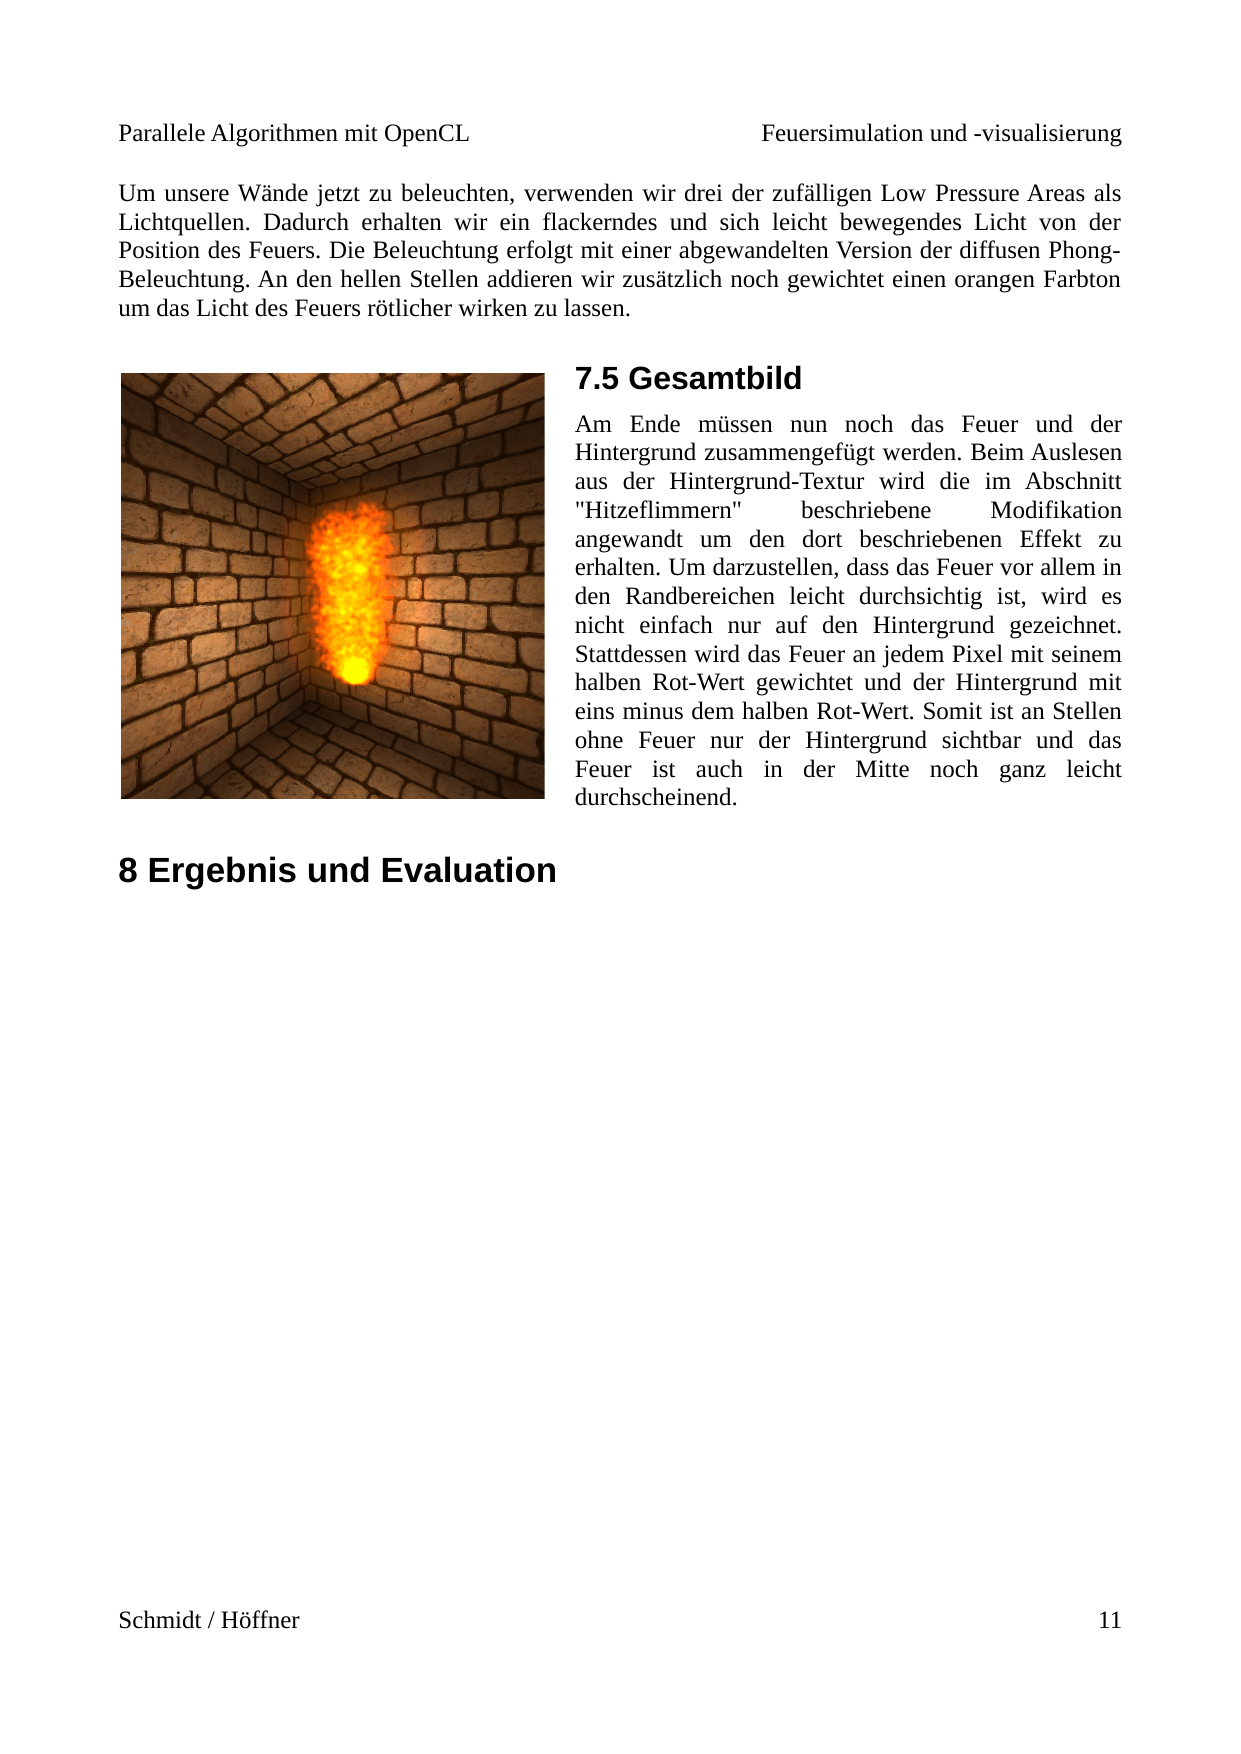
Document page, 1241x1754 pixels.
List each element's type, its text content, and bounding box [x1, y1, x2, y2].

subtitle [121, 799, 544, 820]
text Um unsere Wände jetzt zu beleuchten, verwenden wir drei der zufälligen Low Pressure Areas als Lichtquellen. Dadurch erhalten wir ein flackerndes und sich leicht bewegendes Licht von der Position des Feuers. Die Beleuchtung erfolgt mit einer abgewandelten Version der diffusen Phong-Beleuchtung. An den hellen Stellen addieren wir zusätzlich noch gewichtet einen orangen Farbton um das Licht des Feuers rötlicher wirken zu lassen. [118, 178, 1122, 322]
picture [121, 373, 545, 799]
text Am Ende müssen nun noch das Feuer und der Hintergrund zusammengefügt werden. Beim Auslesen aus der Hintergrund-Textur wird die im Abschnitt "Hitzeflimmern" beschriebene Modifikation angewandt um den dort beschriebenen Effekt zu erhalten. Um darzustellen, dass das Feuer vor allem in den Randbereichen leicht durchsichtig ist, wird es nicht einfach nur auf den Hintergrund gezeichnet. Stattdessen wird das Feuer an jedem Pixel mit seinem halben Rot-Wert gewichtet und der Hintergrund mit eins minus dem halben Rot-Wert. Somit ist an Stellen ohne Feuer nur der Hintergrund sichtbar und das Feuer ist auch in der Mitte noch ganz leicht durchscheinend. [544, 409, 1122, 811]
subtitle Gesamtbild [118, 359, 1122, 396]
subtitle Ergebnis und Evaluation [118, 849, 1122, 889]
